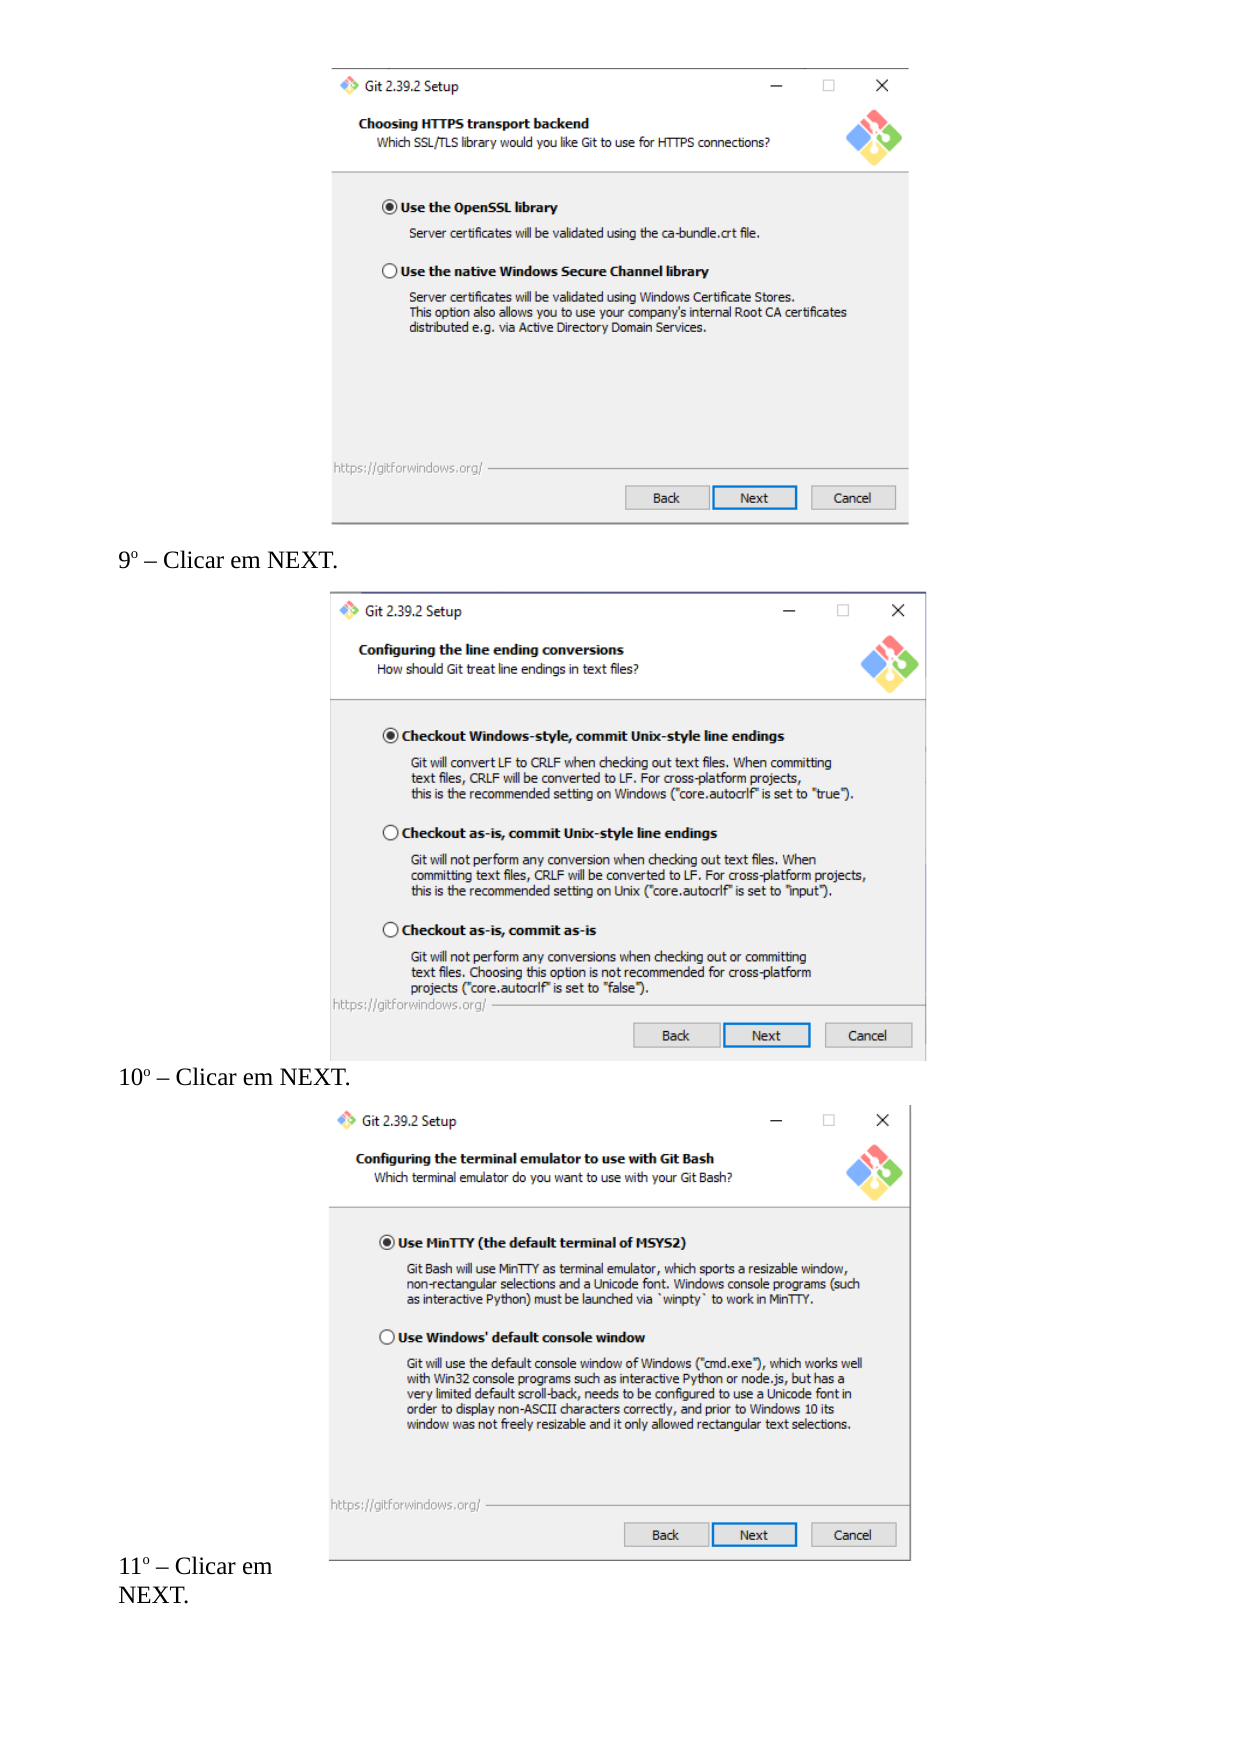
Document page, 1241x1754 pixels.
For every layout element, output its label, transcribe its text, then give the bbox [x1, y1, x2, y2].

picture [331, 68, 909, 525]
picture [330, 591, 927, 1061]
text 9o – Clicar em NEXT. [118, 545, 1122, 574]
picture [328, 1105, 912, 1561]
text 11o – Clicar em NEXT. [118, 1551, 1122, 1609]
text 10o – Clicar em NEXT. [118, 1062, 1122, 1091]
